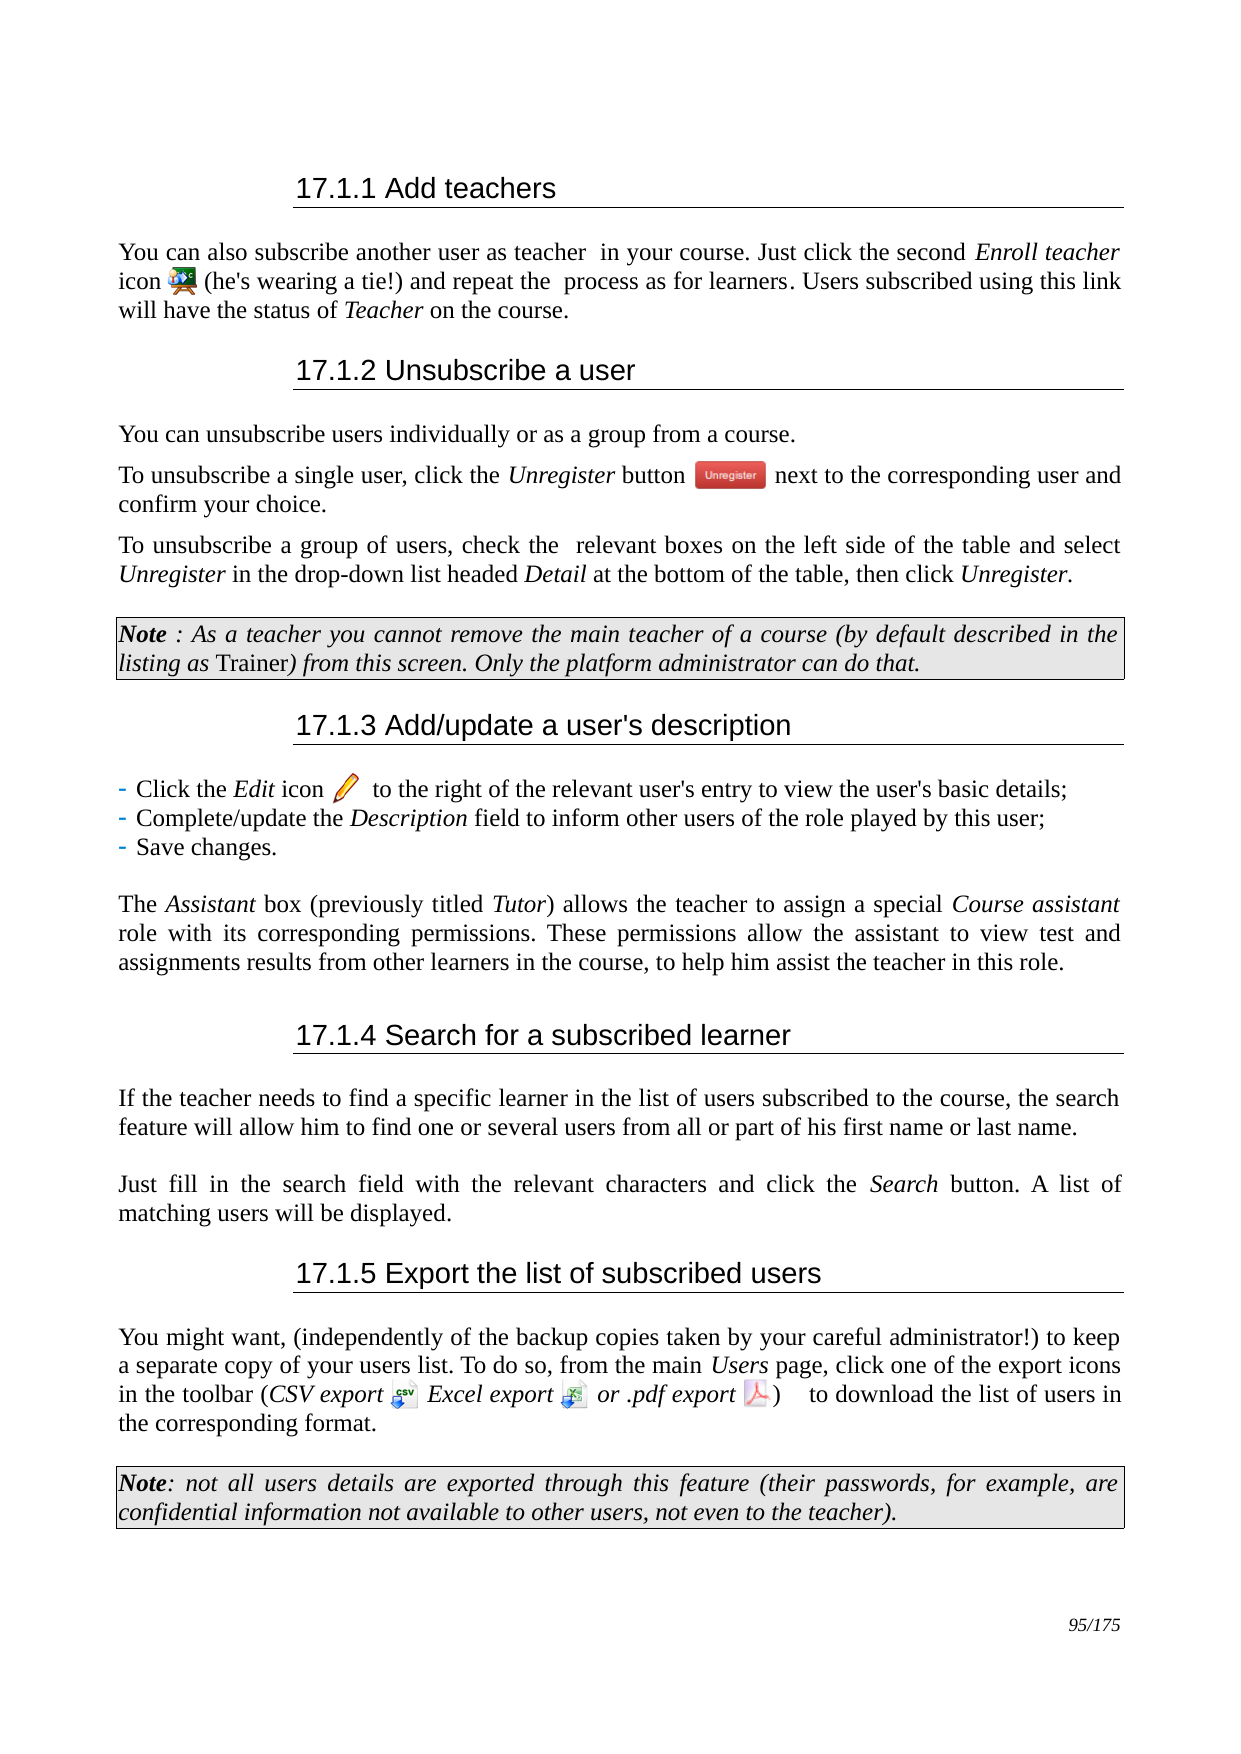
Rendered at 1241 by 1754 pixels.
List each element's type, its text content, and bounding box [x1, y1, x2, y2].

list to the right of the relevant user's entry to view the user's basic details; [360, 774, 1122, 803]
text If the teacher needs to find a specific learner in the list of users subscribed to the course, the search feature will allow him to find one or several users from all or part of his first name or last name. [118, 1083, 1122, 1141]
text You might want, (independently of the backup copies taken by your careful administrator!) to keep a separate copy of your users list. To do so, from the main Users page, click one of the export icons in the toolbar (CSV export Excel export or .pdf export ) to download the list of users in the corresponding format. [118, 1322, 1122, 1437]
text You can unsubscribe users individually or as a group from a course. [118, 419, 1122, 447]
picture [560, 1379, 590, 1409]
text Note: not all users details are exported through this feature (their passwords, for example, are confidential information not available to other users, not even to the teacher). [117, 1467, 1124, 1528]
text To unsubscribe a group of users, check the relevant boxes on the left side of the table and select Unregister in the drop-down list headed Detail at the bottom of the table, then click Unregister. [118, 531, 1122, 588]
picture [742, 1379, 773, 1409]
picture [167, 265, 198, 296]
list Save changes. [118, 832, 1122, 861]
list Click the Edit icon [118, 774, 330, 803]
text You can also subscribe another user as teacher in your course. Just click the second Enroll teacher icon (he's wearing a tie!) and repeat the process as for learners. Users subscribed using this link will have the status of Teacher on the course. [118, 237, 1122, 324]
subtitle Export the list of subscribed users [293, 1256, 1124, 1292]
subtitle Add teachers [293, 172, 1124, 207]
subtitle Unsubscribe a user [293, 353, 1124, 389]
picture [692, 460, 768, 490]
text Just fill in the search field with the relevant characters and click the Search button. A list of matching users will be displayed. [118, 1169, 1122, 1227]
picture [390, 1379, 420, 1409]
text The Assistant box (previously titled Tutor) allows the teacher to assign a special Course assistant role with its corresponding permissions. These permissions allow the assistant to view test and assignments results from other learners in the course, to help him assist the teacher in this role. [118, 889, 1122, 976]
list Complete/update the Description field to inform other users of the role played by this user; [118, 803, 1122, 832]
subtitle Search for a subscribed learner [293, 1018, 1124, 1053]
picture [330, 773, 360, 804]
subtitle Add/update a user's description [293, 708, 1124, 744]
text Note : As a teacher you cannot remove the main teacher of a course (by default described in the listing as Trainer) from this screen. Only the platform administrator can do that. [117, 618, 1124, 679]
text To unsubscribe a single user, click the Unregister button next to the corresponding user and confirm your choice. [118, 460, 1122, 518]
